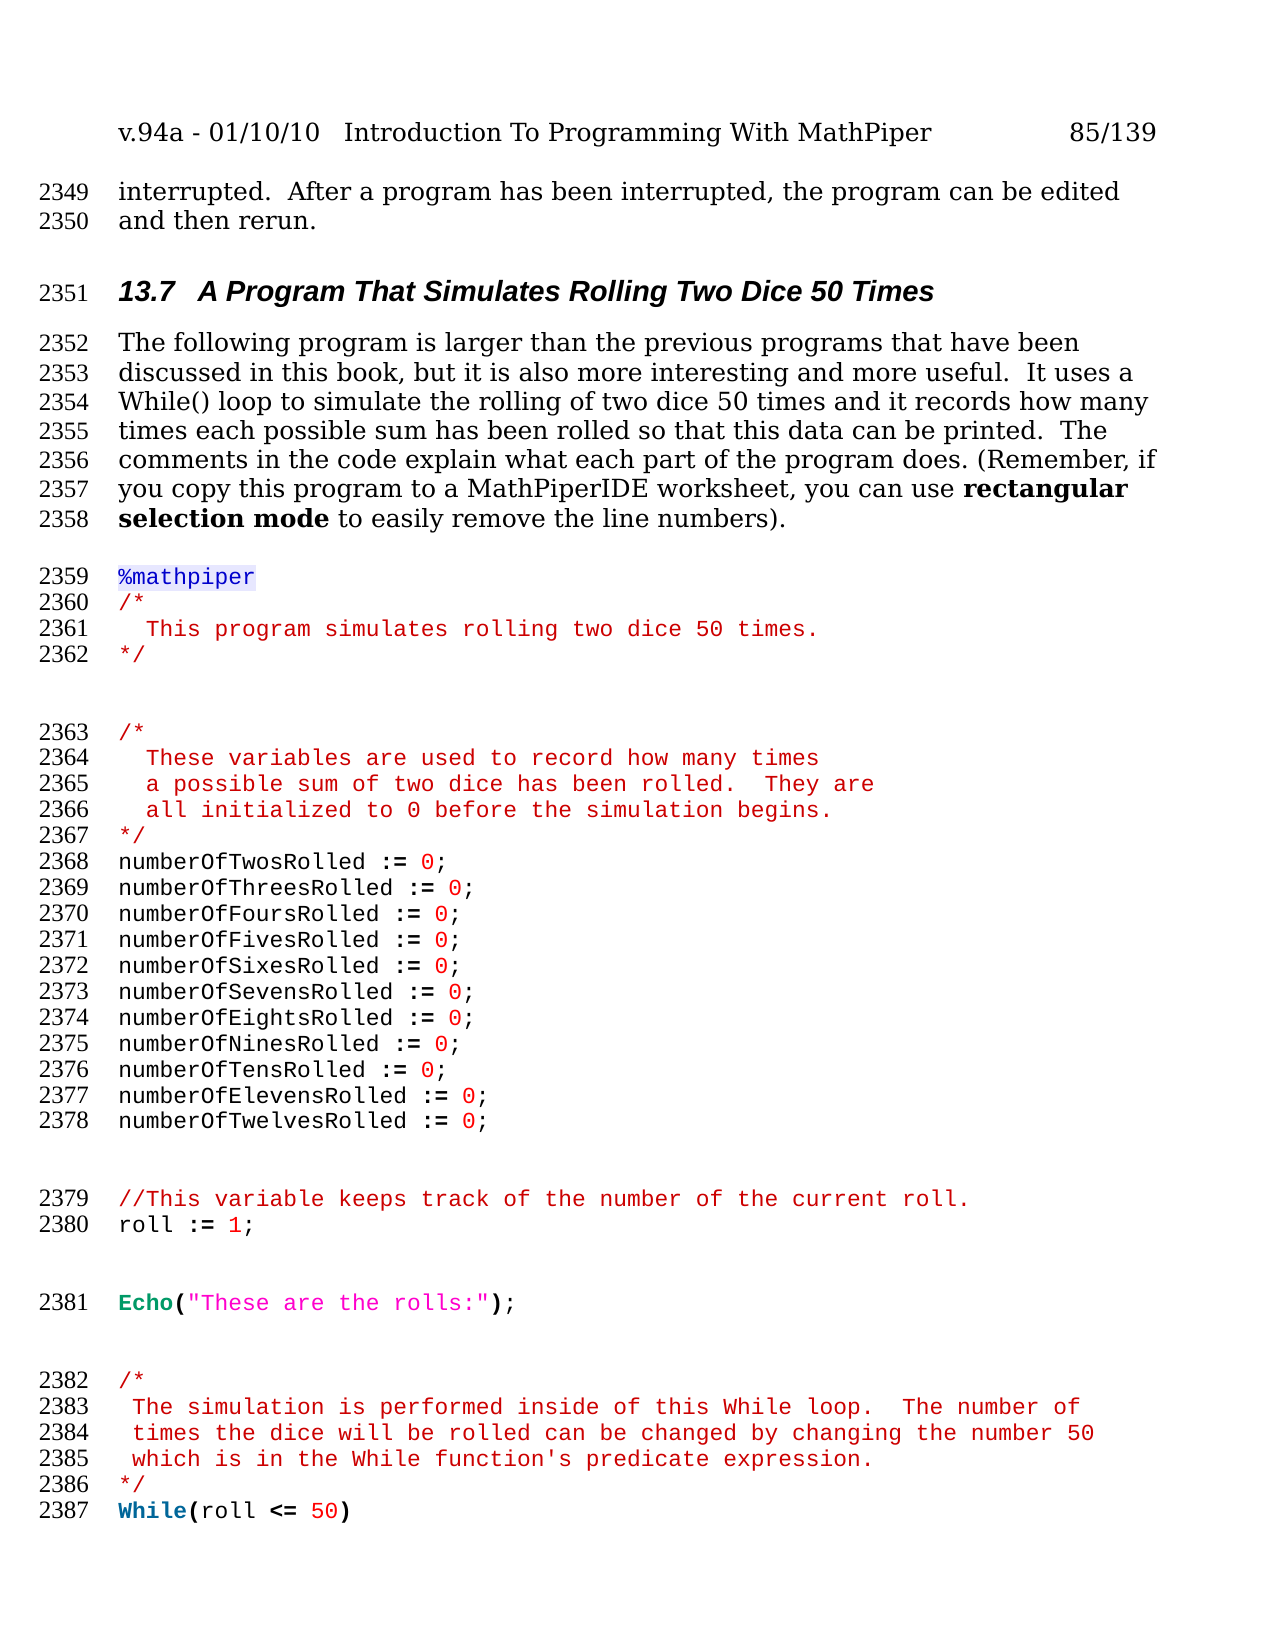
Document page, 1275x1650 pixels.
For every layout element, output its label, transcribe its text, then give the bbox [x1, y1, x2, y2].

text numberOfEightsRolled := 0; [118, 1006, 1157, 1032]
text numberOfSixesRolled := 0; [118, 954, 1157, 980]
text //This variable keeps track of the number of the current roll. [118, 1188, 1157, 1214]
text The following program is larger than the previous programs that have been discussed in this book, but it is also more interesting and more useful. It uses a While() loop to simulate the rolling of two dice 50 times and it records how many times each possible sum has been rolled so that this data can be printed. The comments in the code explain what each part of the program does. (Remember, if you copy this program to a MathPiperIDE worksheet, you can use rectangular selection mode to easily remove the line numbers). [118, 329, 1157, 533]
text numberOfTwelvesRolled := 0; [118, 1110, 1157, 1136]
text interrupted. After a program has been interrupted, the program can be edited and then rerun. [118, 177, 1157, 235]
text numberOfNinesRolled := 0; [118, 1032, 1157, 1058]
text This program simulates rolling two dice 50 times. [118, 617, 1157, 643]
text times the dice will be rolled can be changed by changing the number 50 [118, 1421, 1157, 1447]
text numberOfTwosRolled := 0; [118, 851, 1157, 876]
text numberOfElevensRolled := 0; [118, 1084, 1157, 1110]
text /* [118, 1369, 1157, 1395]
text numberOfThreesRolled := 0; [118, 876, 1157, 902]
subtitle A Program That Simulates Rolling Two Dice 50 Times [118, 274, 1157, 308]
text numberOfFivesRolled := 0; [118, 928, 1157, 954]
text */ [118, 1473, 1157, 1499]
text all initialized to 0 before the simulation begins. [118, 799, 1157, 824]
text numberOfFoursRolled := 0; [118, 902, 1157, 928]
text Echo("These are the rolls:"); [118, 1291, 1157, 1317]
text numberOfTensRolled := 0; [118, 1058, 1157, 1084]
text roll := 1; [118, 1214, 1157, 1239]
text The simulation is performed inside of this While loop. The number of [118, 1395, 1157, 1421]
text which is in the While function's predicate expression. [118, 1447, 1157, 1473]
text While(roll <= 50) [118, 1499, 1157, 1525]
text */ [118, 824, 1157, 851]
text a possible sum of two dice has been rolled. They are [118, 773, 1157, 799]
text These variables are used to record how many times [118, 747, 1157, 773]
text */ [118, 643, 1157, 669]
text /* [118, 721, 1157, 747]
text %mathpiper [118, 565, 1157, 591]
text numberOfSevensRolled := 0; [118, 980, 1157, 1006]
text /* [118, 591, 1157, 617]
